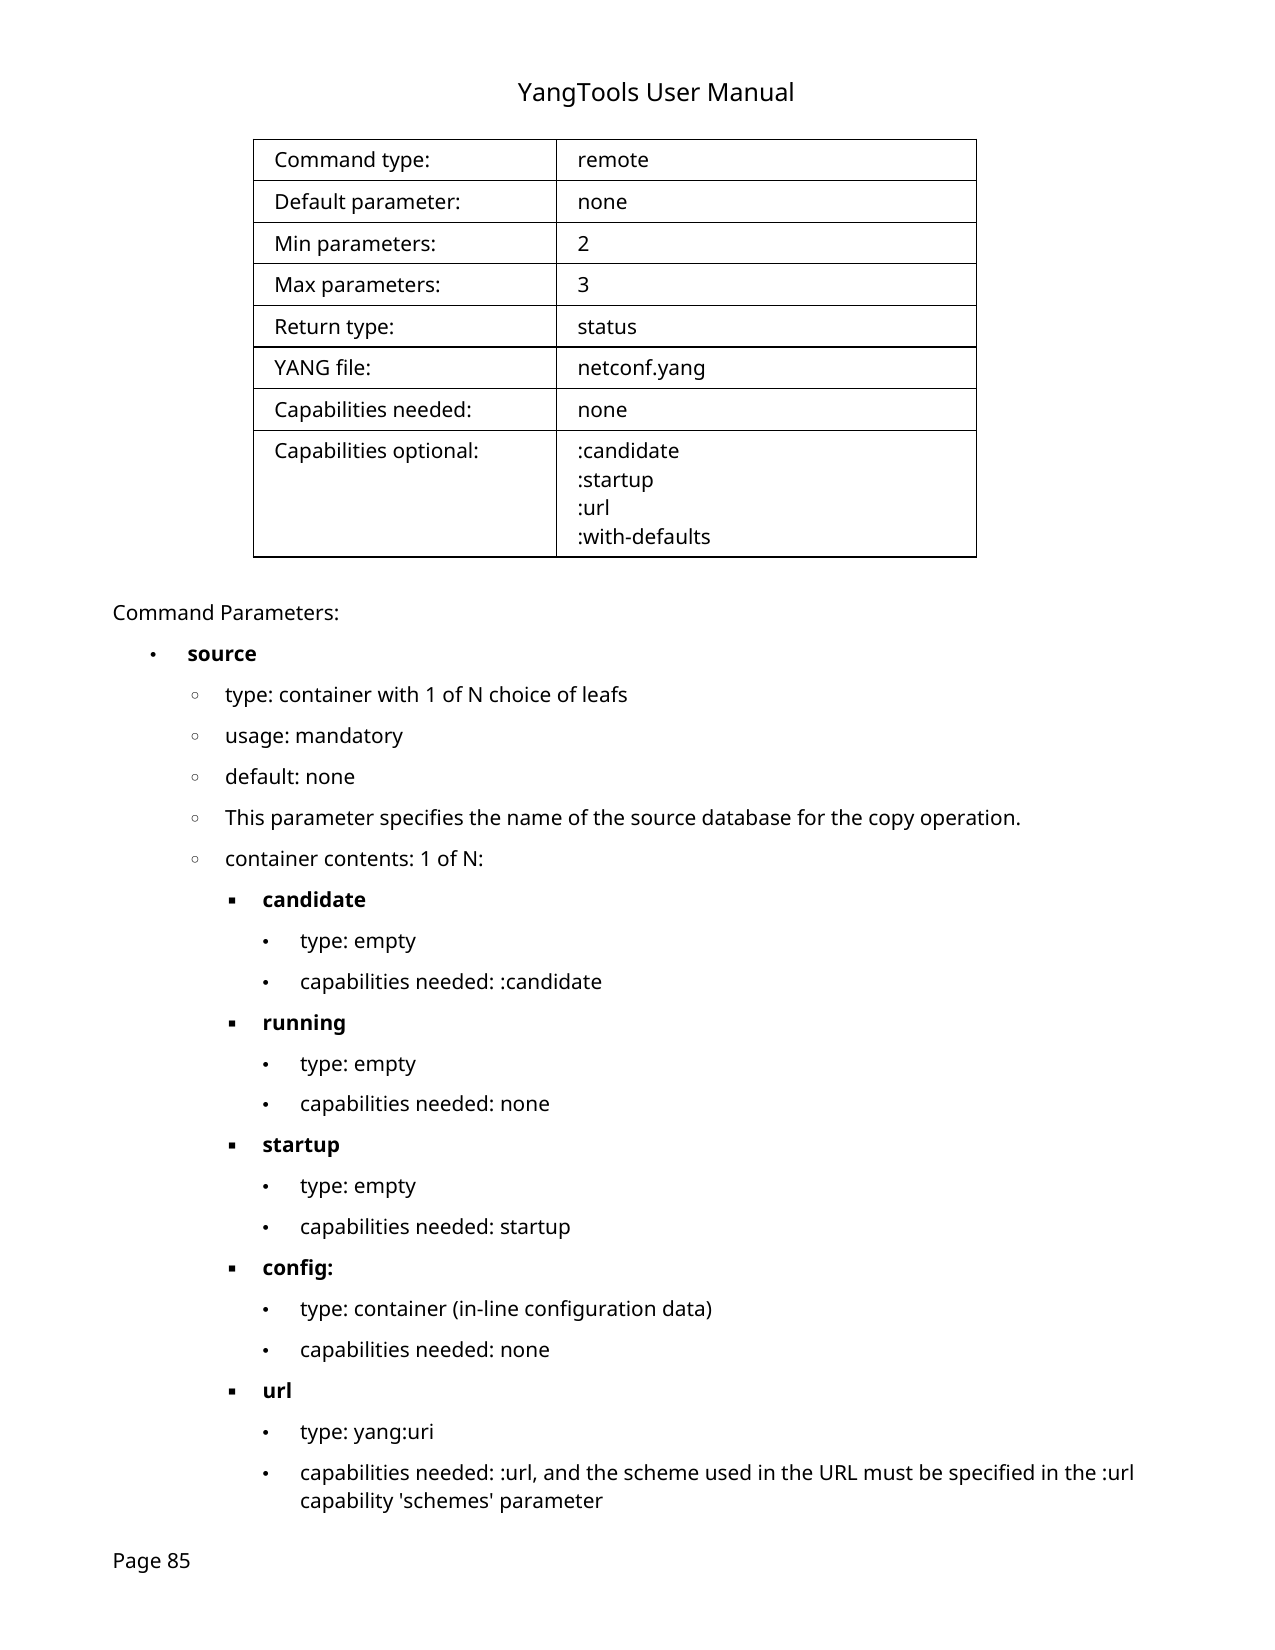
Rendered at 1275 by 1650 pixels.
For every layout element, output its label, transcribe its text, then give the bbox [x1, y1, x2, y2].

list capabilities needed: startup [262, 1212, 1200, 1241]
list capabilities needed: :candidate [262, 967, 1200, 995]
table_cell none [557, 389, 976, 429]
table_cell Min parameters: [254, 223, 556, 263]
list capabilities needed: :url, and the scheme used in the URL must be specified in the :url capability 'schemes' parameter [262, 1458, 1200, 1515]
table_header remote [557, 140, 976, 180]
table_cell Max parameters: [254, 264, 556, 305]
table_cell YANG file: [254, 348, 556, 388]
list url [225, 1376, 1200, 1404]
table_cell Capabilities optional: [254, 431, 556, 556]
table_cell 3 [557, 264, 976, 305]
text Command Parameters: [112, 598, 1200, 627]
list capabilities needed: none [262, 1089, 1200, 1118]
list source [150, 639, 1200, 668]
table_cell netconf.yang [557, 348, 976, 388]
table_cell Return type: [254, 306, 556, 346]
list usage: mandatory [187, 721, 1200, 749]
table_cell Default parameter: [254, 181, 556, 222]
table_cell 2 [557, 223, 976, 263]
list This parameter specifies the name of the source database for the copy operation. [187, 803, 1200, 831]
list config: [225, 1253, 1200, 1282]
list startup [225, 1131, 1200, 1159]
list type: container with 1 of N choice of leafs [187, 680, 1200, 709]
list running [225, 1008, 1200, 1036]
list container contents: 1 of N: [187, 844, 1200, 872]
list type: container (in-line configuration data) [262, 1294, 1200, 1323]
table_cell :candidate :startup :url :with-defaults [557, 431, 976, 556]
list capabilities needed: none [262, 1335, 1200, 1364]
list type: empty [262, 1171, 1200, 1200]
list candidate [225, 885, 1200, 913]
table_header Command type: [254, 140, 556, 180]
list type: yang:uri [262, 1417, 1200, 1446]
table_cell none [557, 181, 976, 222]
table_cell Capabilities needed: [254, 389, 556, 429]
list type: empty [262, 1049, 1200, 1077]
list default: none [187, 762, 1200, 791]
list type: empty [262, 926, 1200, 954]
table_cell status [557, 306, 976, 346]
